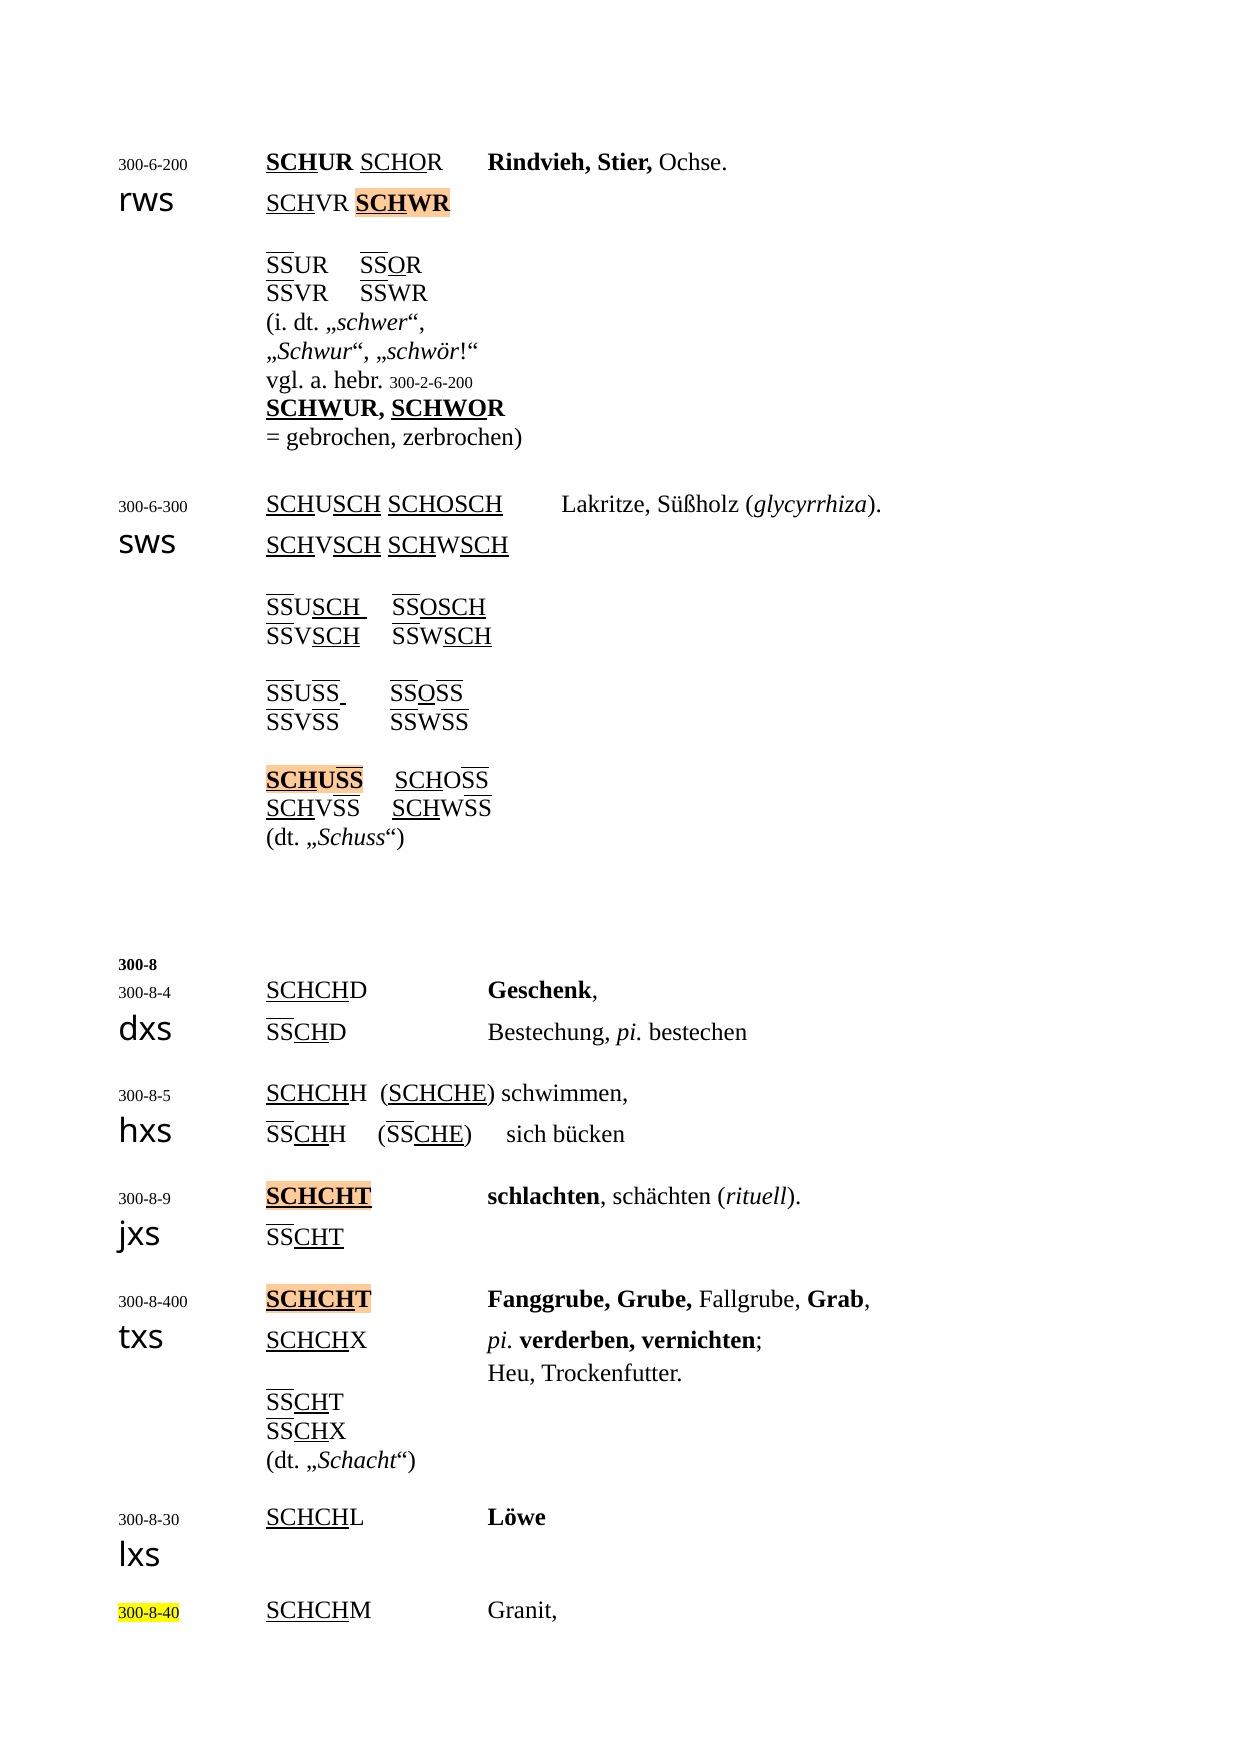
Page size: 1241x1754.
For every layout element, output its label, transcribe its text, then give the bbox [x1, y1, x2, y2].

text 300-6-300 SCHUSCH SCHOSCH Lakritze, Süßholz (glycyrrhiza). [118, 489, 1122, 518]
text SSCHT [118, 1387, 1122, 1416]
text lxs [118, 1531, 1122, 1576]
text (i. dt. „schwer“, [118, 307, 1122, 336]
text SSVR SSWR [118, 278, 1122, 307]
text (dt. „Schacht“) [118, 1445, 1122, 1473]
text SSVSCH SSWSCH [118, 621, 1122, 650]
text Heu, Trockenfutter. [118, 1358, 1122, 1387]
text sws SCHVSCH SCHWSCH [118, 518, 1122, 563]
text SCHUSS SCHOSS SCHVSS SCHWSS [118, 765, 1122, 822]
text jxs SSCHT [118, 1210, 1122, 1256]
text „Schwur“, „schwör!“ [118, 336, 1122, 365]
text SSVSS SSWSS [118, 707, 1122, 736]
text 300-8-40 SCHCHM Granit, [118, 1596, 1122, 1624]
text (dt. „Schuss“) [118, 822, 1122, 851]
text 300-6-200 SCHUR SCHOR Rindvieh, Stier, Ochse. rws SCHVR SCHWR [118, 147, 1122, 221]
text 300-8-30 SCHCHL Löwe [118, 1502, 1122, 1531]
text txs SCHCHX pi. verderben, vernichten; [118, 1313, 1122, 1358]
text SCHWUR, SCHWOR [118, 393, 1122, 422]
text 300-8-9 SCHCHT schlachten, schächten (rituell). [118, 1181, 1122, 1210]
text SSUR SSOR [118, 250, 1122, 278]
text hxs SSCHH (SSCHE) sich bücken [118, 1107, 1122, 1153]
text SSCHX [118, 1416, 1122, 1445]
text 300-8-4 SCHCHD Geschenk, [118, 976, 1122, 1004]
text vgl. a. hebr. 300-2-6-200 [118, 365, 1122, 393]
text 300-8-400 SCHCHT Fanggrube, Grube, Fallgrube, Grab, [118, 1284, 1122, 1313]
text 300-8 [118, 947, 1122, 976]
text = gebrochen, zerbrochen) [118, 422, 1122, 451]
text dxs SSCHD Bestechung, pi. bestechen [118, 1004, 1122, 1050]
text SSUSS SSOSS [118, 678, 1122, 707]
text SSUSCH SSOSCH [118, 592, 1122, 621]
text 300-8-5 SCHCHH (SCHCHE) schwimmen, [118, 1078, 1122, 1107]
